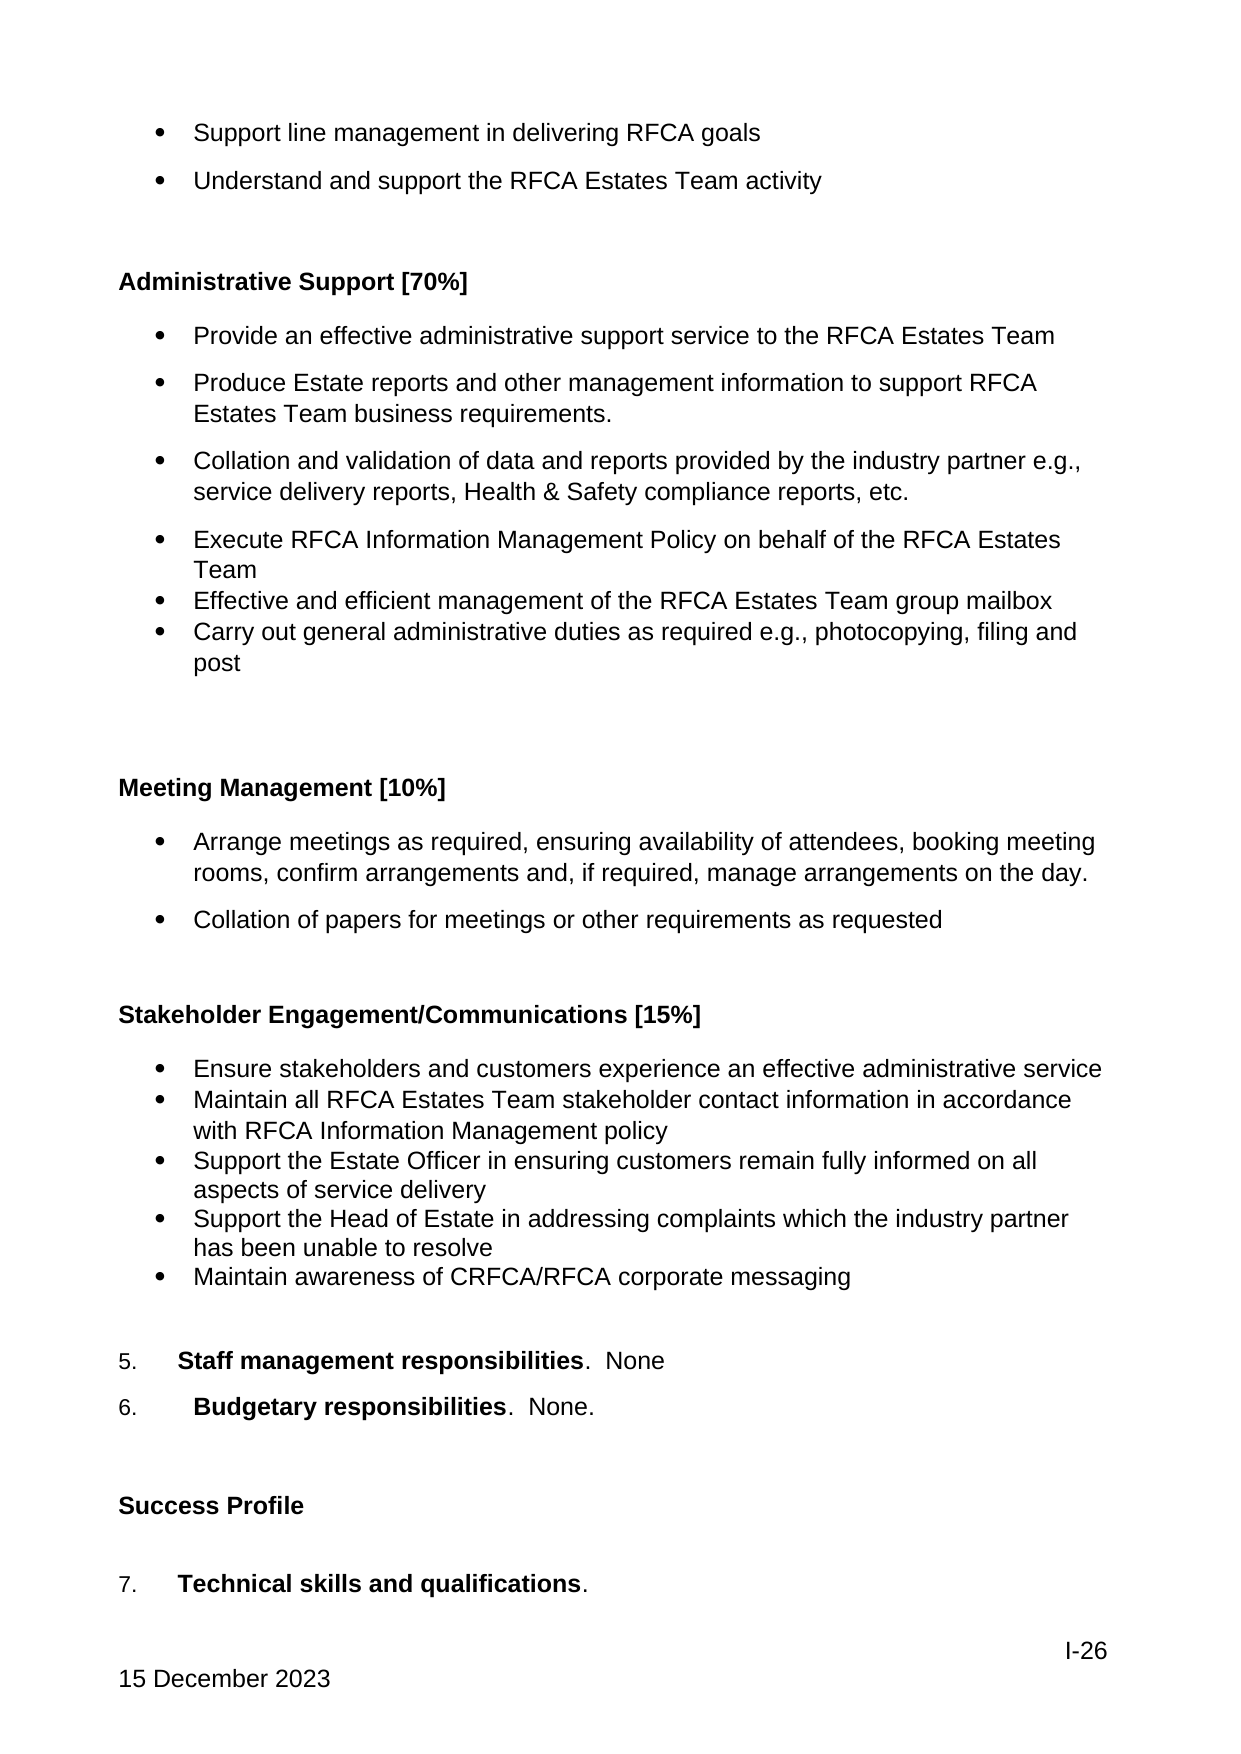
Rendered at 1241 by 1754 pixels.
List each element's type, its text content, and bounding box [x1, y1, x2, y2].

list Carry out general administrative duties as required e.g., photocopying, filing and post [156, 617, 1107, 677]
list Produce Estate reports and other management information to support RFCA Estates Team business requirements. [156, 368, 1107, 428]
list Technical skills and qualifications. [118, 1569, 1107, 1598]
list Support the Head of Estate in addressing complaints which the industry partner has been unable to resolve [156, 1204, 1107, 1262]
text Meeting Management [10%] [118, 773, 1107, 802]
list Understand and support the RFCA Estates Team activity [156, 166, 1107, 194]
list Effective and efficient management of the RFCA Estates Team group mailbox [156, 586, 1107, 615]
text Stakeholder Engagement/Communications [15%] [118, 1000, 1107, 1029]
text Success Profile [118, 1491, 1107, 1519]
list Support line management in delivering RFCA goals [156, 118, 1107, 147]
list Ensure stakeholders and customers experience an effective administrative service [156, 1054, 1107, 1083]
list Collation and validation of data and reports provided by the industry partner e.g., service delivery reports, Health & Safety compliance reports, etc. [156, 446, 1107, 506]
list Arrange meetings as required, ensuring availability of attendees, booking meeting rooms, confirm arrangements and, if required, manage arrangements on the day. [156, 827, 1107, 887]
list Maintain all RFCA Estates Team stakeholder contact information in accordance with RFCA Information Management policy [156, 1085, 1107, 1144]
list Staff management responsibilities. None [118, 1346, 1107, 1375]
list Maintain awareness of CRFCA/RFCA corporate messaging [156, 1262, 1107, 1290]
list Provide an effective administrative support service to the RFCA Estates Team [156, 321, 1107, 349]
text Administrative Support [70%] [118, 267, 1107, 296]
list Collation of papers for meetings or other requirements as requested [156, 905, 1107, 934]
list Execute RFCA Information Management Policy on behalf of the RFCA Estates Team [156, 524, 1107, 584]
list Support the Estate Officer in ensuring customers remain fully informed on all aspects of service delivery [156, 1146, 1107, 1204]
list Budgetary responsibilities. None. [118, 1392, 1107, 1420]
